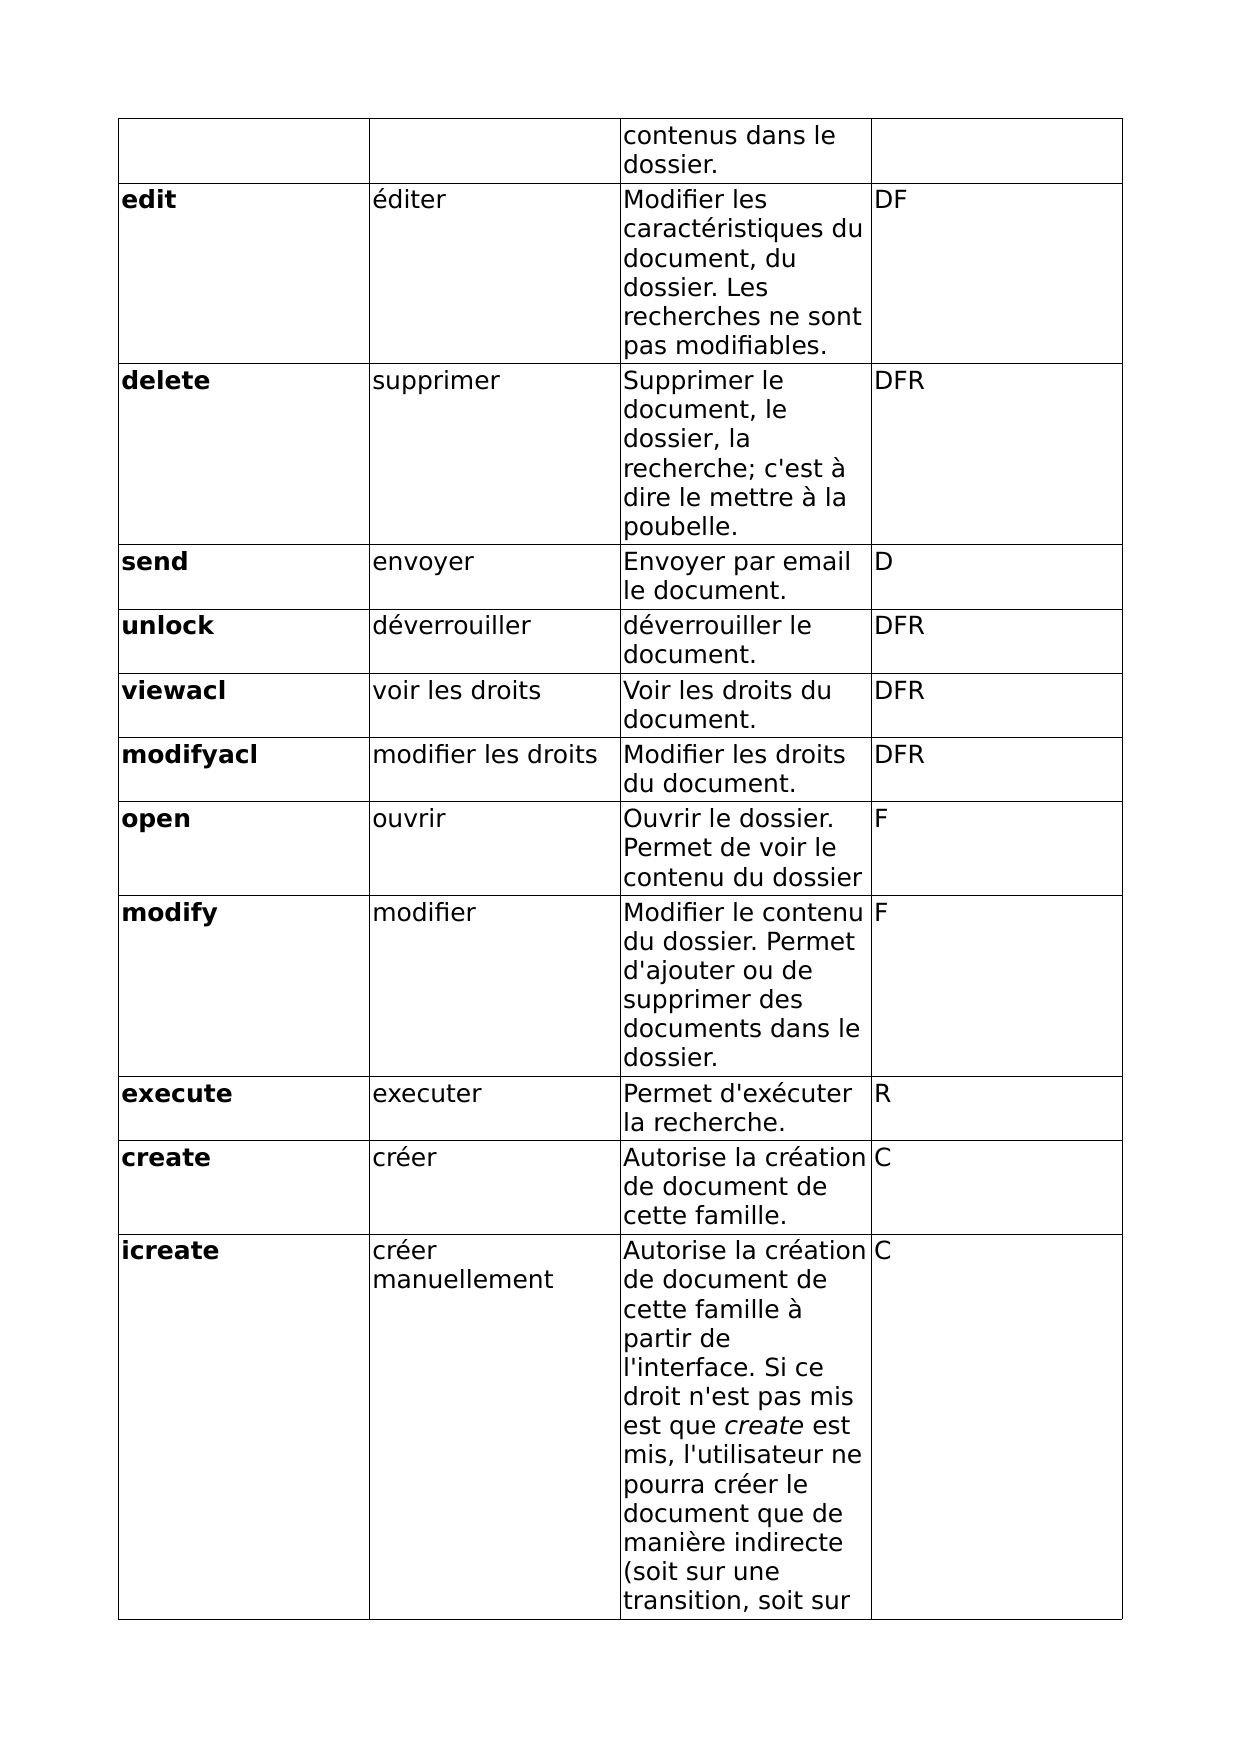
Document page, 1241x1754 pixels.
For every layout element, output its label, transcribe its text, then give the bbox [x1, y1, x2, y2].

table_cell [370, 119, 620, 182]
table_cell Voir les droits du document. [621, 674, 871, 737]
table_cell edit [119, 184, 369, 363]
table_cell modifyacl [119, 738, 369, 801]
table_cell F [872, 896, 1122, 1076]
table_cell Ouvrir le dossier. Permet de voir le contenu du dossier [621, 802, 871, 895]
table_cell R [872, 1077, 1122, 1140]
table_cell supprimer [370, 364, 620, 544]
table_cell Modifier les droits du document. [621, 738, 871, 801]
table_cell modifier [370, 896, 620, 1076]
table_cell [872, 119, 1122, 182]
table_cell contenus dans le dossier. [621, 119, 871, 182]
table_cell créer [370, 1141, 620, 1233]
table_cell Modifier le contenu du dossier. Permet d'ajouter ou de supprimer des documents dans le dossier. [621, 896, 871, 1076]
table_cell Autorise la création de document de cette famille. [621, 1141, 871, 1233]
table_cell send [119, 545, 369, 608]
table_cell DFR [872, 674, 1122, 737]
table_cell DF [872, 184, 1122, 363]
table_cell Permet d'exécuter la recherche. [621, 1077, 871, 1140]
table_cell open [119, 802, 369, 895]
table_cell create [119, 1141, 369, 1233]
table_cell déverrouiller [370, 610, 620, 673]
table_cell modify [119, 896, 369, 1076]
table_cell DFR [872, 610, 1122, 673]
table_cell F [872, 802, 1122, 895]
table_cell Autorise la création de document de cette famille à partir de l'interface. Si ce droit n'est pas mis est que create est mis, l'utilisateur ne pourra créer le document que de manière indirecte (soit sur une transition, soit sur [621, 1235, 871, 1618]
table_cell envoyer [370, 545, 620, 608]
table_cell execute [119, 1077, 369, 1140]
table_cell Supprimer le document, le dossier, la recherche; c'est à dire le mettre à la poubelle. [621, 364, 871, 544]
table_cell C [872, 1235, 1122, 1618]
table_cell icreate [119, 1235, 369, 1618]
table_cell créer manuellement [370, 1235, 620, 1618]
table_cell executer [370, 1077, 620, 1140]
table_cell déverrouiller le document. [621, 610, 871, 673]
table_cell Envoyer par email le document. [621, 545, 871, 608]
table_cell DFR [872, 364, 1122, 544]
table_cell DFR [872, 738, 1122, 801]
table_cell C [872, 1141, 1122, 1233]
table_cell unlock [119, 610, 369, 673]
table_cell delete [119, 364, 369, 544]
table_cell modifier les droits [370, 738, 620, 801]
table_cell Modifier les caractéristiques du document, du dossier. Les recherches ne sont pas modifiables. [621, 184, 871, 363]
table_cell [119, 119, 369, 182]
table_cell D [872, 545, 1122, 608]
table_cell éditer [370, 184, 620, 363]
table_cell voir les droits [370, 674, 620, 737]
table_cell ouvrir [370, 802, 620, 895]
table_cell viewacl [119, 674, 369, 737]
